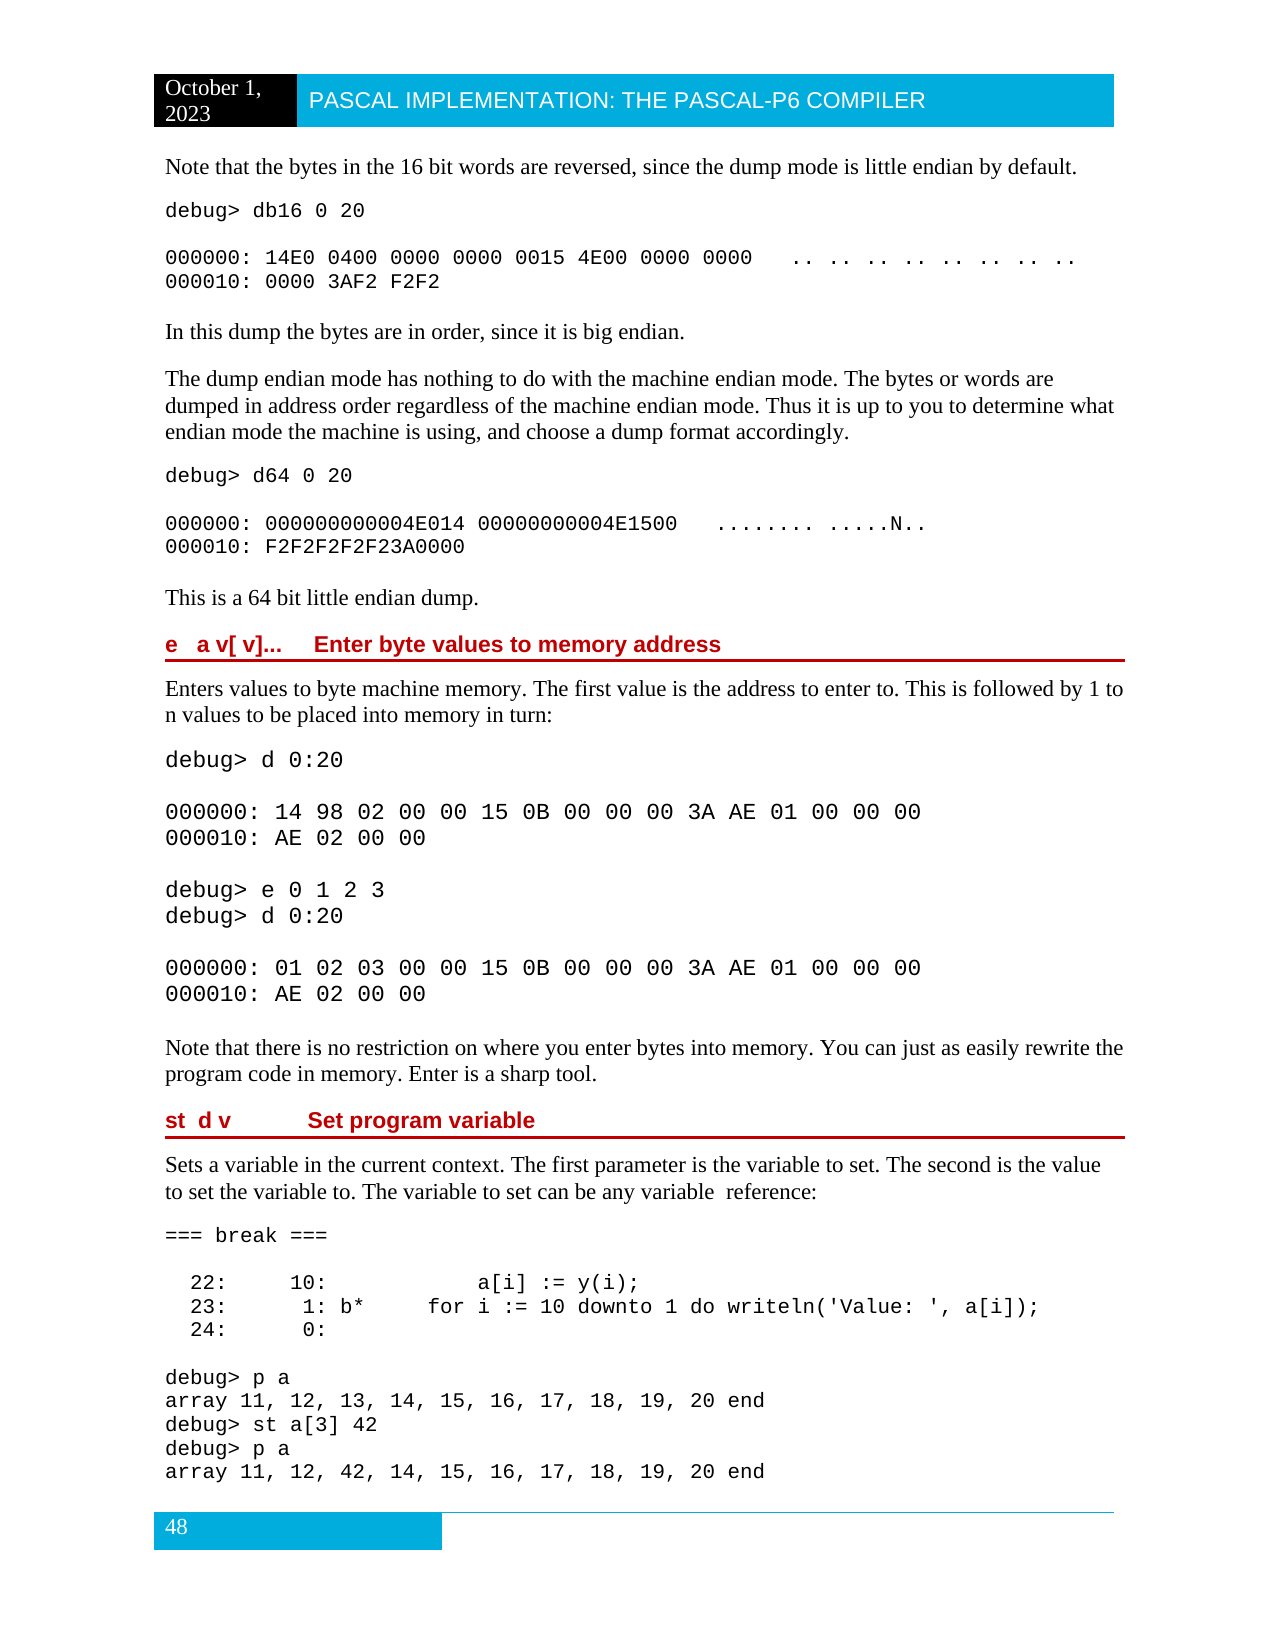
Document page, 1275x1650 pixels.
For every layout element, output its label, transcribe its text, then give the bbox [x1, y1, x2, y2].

text 24: 0: [165, 1319, 1125, 1343]
text 000010: F2F2F2F2F23A0000 [165, 536, 1125, 560]
text The dump endian mode has nothing to do with the machine endian mode. The bytes or words are dumped in address order regardless of the machine endian mode. Thus it is up to you to determine what endian mode the machine is using, and choose a dump format accordingly. [165, 366, 1125, 444]
text 000000: 01 02 03 00 00 15 0B 00 00 00 3A AE 01 00 00 00 [165, 956, 1125, 982]
text 000010: AE 02 00 00 [165, 826, 1125, 852]
text debug> p a [165, 1367, 1125, 1390]
text array 11, 12, 42, 14, 15, 16, 17, 18, 19, 20 end [165, 1461, 1125, 1485]
text 22: 10: a[i] := y(i); [165, 1272, 1125, 1296]
text 000010: 0000 3AF2 F2F2 [165, 271, 1125, 295]
text Enters values to byte machine memory. The first value is the address to enter to. This is followed by 1 to n values to be placed into memory in turn: [165, 675, 1125, 728]
text debug> d 0:20 [165, 748, 1125, 774]
text debug> d 0:20 [165, 904, 1125, 930]
text debug> st a[3] 42 [165, 1414, 1125, 1438]
text 000000: 14 98 02 00 00 15 0B 00 00 00 3A AE 01 00 00 00 [165, 800, 1125, 826]
text 000000: 000000000004E014 00000000004E1500 ........ .....N.. [165, 513, 1125, 536]
text debug> e 0 1 2 3 [165, 878, 1125, 904]
text Note that there is no restriction on where you enter bytes into memory. You can just as easily rewrite the program code in memory. Enter is a sharp tool. [165, 1034, 1125, 1086]
text This is a 64 bit little endian dump. [165, 584, 1125, 610]
text === break === [165, 1225, 1125, 1248]
text 23: 1: b* for i := 10 downto 1 do writeln('Value: ', a[i]); [165, 1296, 1125, 1319]
text Note that the bytes in the 16 bit words are reversed, since the dump mode is little endian by default. [165, 153, 1125, 179]
text debug> d64 0 20 [165, 465, 1125, 489]
text array 11, 12, 13, 14, 15, 16, 17, 18, 19, 20 end [165, 1390, 1125, 1414]
subtitle st d v Set program variable [165, 1107, 1125, 1136]
text In this dump the bytes are in order, since it is big endian. [165, 318, 1125, 345]
text debug> p a [165, 1438, 1125, 1461]
text Sets a variable in the current context. The first parameter is the variable to set. The second is the value to set the variable to. The variable to set can be any variable reference: [165, 1151, 1125, 1204]
text debug> db16 0 20 [165, 200, 1125, 224]
subtitle e a v[ v]... Enter byte values to memory address [165, 631, 1125, 659]
text 000010: AE 02 00 00 [165, 982, 1125, 1008]
text 000000: 14E0 0400 0000 0000 0015 4E00 0000 0000 .. .. .. .. .. .. .. .. [165, 247, 1125, 271]
